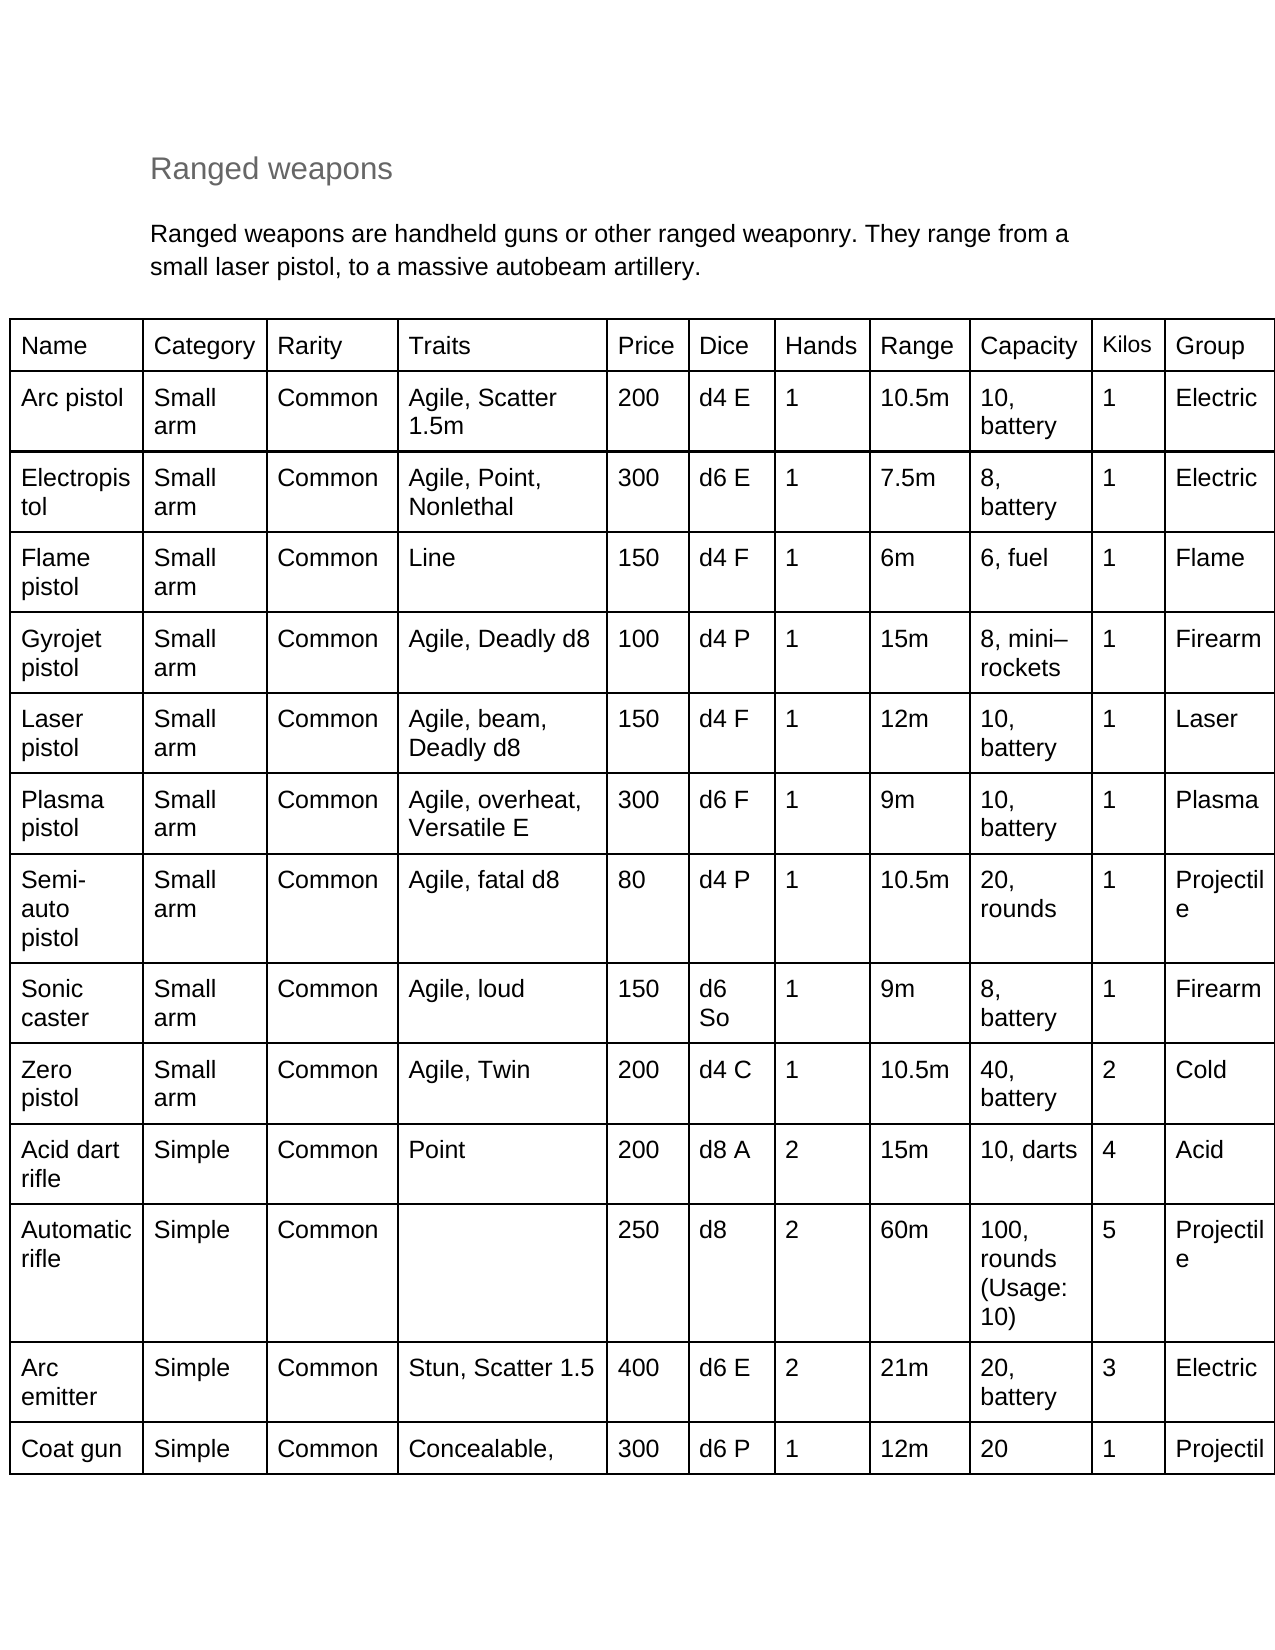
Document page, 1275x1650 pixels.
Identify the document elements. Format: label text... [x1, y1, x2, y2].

table_cell 9m [871, 964, 969, 1042]
table_cell 20, rounds [971, 855, 1091, 962]
table_cell Agile, loud [399, 964, 606, 1042]
table_cell Agile, overheat, Versatile E [399, 774, 606, 852]
table_cell Acid dart rifle [11, 1125, 142, 1203]
table_cell Agile, Deadly d8 [399, 613, 606, 692]
table_cell Line [399, 533, 606, 611]
table_cell 1 [776, 613, 869, 692]
table_cell 21m [871, 1343, 969, 1421]
table_cell 10, battery [971, 694, 1091, 772]
table_cell 10.5m [871, 372, 969, 450]
table_cell 300 [608, 774, 688, 852]
table_cell d4 F [690, 533, 774, 611]
table_cell 1 [1093, 964, 1164, 1042]
table_cell 1 [776, 855, 869, 962]
table_cell 15m [871, 613, 969, 692]
table_cell Laser pistol [11, 694, 142, 772]
table_cell 1 [776, 1423, 869, 1473]
table_cell 1 [1093, 694, 1164, 772]
table_cell 1 [776, 774, 869, 852]
table_cell Common [268, 613, 397, 692]
table_cell [399, 1205, 606, 1341]
table_cell 100 [608, 613, 688, 692]
table_cell Automatic rifle [11, 1205, 142, 1341]
table_cell d4 C [690, 1044, 774, 1122]
table_cell Agile, Twin [399, 1044, 606, 1122]
table_cell 150 [608, 694, 688, 772]
table_header Rarity [268, 320, 397, 370]
table_cell Common [268, 453, 397, 531]
table_cell 1 [1093, 855, 1164, 962]
table_header Dice [690, 320, 774, 370]
table_header Group [1166, 320, 1274, 370]
table_cell Arc emitter [11, 1343, 142, 1421]
text Ranged weapons are handheld guns or other ranged weaponry. They range from a small laser pistol, to a massive autobeam artillery. [150, 219, 1125, 281]
table_cell 300 [608, 453, 688, 531]
table_cell Common [268, 1343, 397, 1421]
table_cell 2 [776, 1343, 869, 1421]
table_cell Common [268, 694, 397, 772]
table_cell Laser [1166, 694, 1274, 772]
table_cell Small arm [144, 774, 266, 852]
table_header Range [871, 320, 969, 370]
table_cell Projectile [1166, 1205, 1274, 1341]
table_cell Zero pistol [11, 1044, 142, 1122]
table_cell 1 [776, 453, 869, 531]
table_cell 80 [608, 855, 688, 962]
table_cell 1 [1093, 453, 1164, 531]
table_cell Acid [1166, 1125, 1274, 1203]
table_cell 250 [608, 1205, 688, 1341]
table_header Capacity [971, 320, 1091, 370]
table_cell Small arm [144, 1044, 266, 1122]
table_cell 8, battery [971, 453, 1091, 531]
table_cell 12m [871, 1423, 969, 1473]
table_cell Electric [1166, 453, 1274, 531]
table_cell 3 [1093, 1343, 1164, 1421]
table_cell 150 [608, 533, 688, 611]
table_cell 10.5m [871, 855, 969, 962]
table_cell Common [268, 964, 397, 1042]
table_cell 1 [776, 694, 869, 772]
table_cell 2 [776, 1205, 869, 1341]
table_cell Sonic caster [11, 964, 142, 1042]
table_cell Cold [1166, 1044, 1274, 1122]
table_cell Point [399, 1125, 606, 1203]
table_cell Small arm [144, 453, 266, 531]
table_cell 1 [1093, 533, 1164, 611]
table_cell d6 P [690, 1423, 774, 1473]
table_cell Simple [144, 1423, 266, 1473]
table_cell 8, mini–rockets [971, 613, 1091, 692]
table_cell d6 E [690, 1343, 774, 1421]
table_cell Small arm [144, 613, 266, 692]
table_cell d6 So [690, 964, 774, 1042]
table_cell Plasma pistol [11, 774, 142, 852]
table_cell 15m [871, 1125, 969, 1203]
table_cell Common [268, 1044, 397, 1122]
table_cell d8 [690, 1205, 774, 1341]
table_cell Gyrojet pistol [11, 613, 142, 692]
table_cell d6 F [690, 774, 774, 852]
table_cell Small arm [144, 694, 266, 772]
table_cell Flame pistol [11, 533, 142, 611]
table_cell 150 [608, 964, 688, 1042]
table_cell Small arm [144, 855, 266, 962]
table_cell Common [268, 372, 397, 450]
table_cell 200 [608, 1125, 688, 1203]
table_cell 60m [871, 1205, 969, 1341]
table_cell 300 [608, 1423, 688, 1473]
table_cell 2 [1093, 1044, 1164, 1122]
table_cell Simple [144, 1125, 266, 1203]
table_cell 40, battery [971, 1044, 1091, 1122]
table_cell Agile, fatal d8 [399, 855, 606, 962]
table_cell 7.5m [871, 453, 969, 531]
table_cell Firearm [1166, 964, 1274, 1042]
table_cell Agile, Point, Nonlethal [399, 453, 606, 531]
table_cell Electric [1166, 372, 1274, 450]
table_cell 100, rounds (Usage: 10) [971, 1205, 1091, 1341]
table_cell 12m [871, 694, 969, 772]
table_cell 1 [776, 964, 869, 1042]
table_cell 4 [1093, 1125, 1164, 1203]
table_cell 2 [776, 1125, 869, 1203]
table_header Traits [399, 320, 606, 370]
table_cell Common [268, 1423, 397, 1473]
table_cell Small arm [144, 533, 266, 611]
table_cell 6m [871, 533, 969, 611]
table_cell Firearm [1166, 613, 1274, 692]
table_cell Simple [144, 1343, 266, 1421]
table_header Category [144, 320, 266, 370]
table_header Hands [776, 320, 869, 370]
table_cell d8 A [690, 1125, 774, 1203]
table_cell Small arm [144, 964, 266, 1042]
table_cell Electropistol [11, 453, 142, 531]
table_cell 9m [871, 774, 969, 852]
table_cell Simple [144, 1205, 266, 1341]
table_cell Plasma [1166, 774, 1274, 852]
table_cell 20 [971, 1423, 1091, 1473]
table_cell 400 [608, 1343, 688, 1421]
table_cell 10, battery [971, 372, 1091, 450]
table_cell Agile, Scatter 1.5m [399, 372, 606, 450]
table_cell 5 [1093, 1205, 1164, 1341]
table_cell 1 [1093, 613, 1164, 692]
table_cell 10.5m [871, 1044, 969, 1122]
table_cell 20, battery [971, 1343, 1091, 1421]
table_cell Common [268, 855, 397, 962]
table_cell 200 [608, 1044, 688, 1122]
table_cell d4 P [690, 613, 774, 692]
table_cell Flame [1166, 533, 1274, 611]
table_cell Projectil [1166, 1423, 1274, 1473]
table_cell d6 E [690, 453, 774, 531]
table_cell Common [268, 774, 397, 852]
table_cell Agile, beam, Deadly d8 [399, 694, 606, 772]
table_cell 1 [1093, 774, 1164, 852]
table_cell d4 P [690, 855, 774, 962]
table_cell d4 E [690, 372, 774, 450]
table_cell 1 [776, 533, 869, 611]
table_cell Arc pistol [11, 372, 142, 450]
table_cell 10, darts [971, 1125, 1091, 1203]
table_cell Common [268, 533, 397, 611]
table_cell 10, battery [971, 774, 1091, 852]
table_cell Stun, Scatter 1.5 [399, 1343, 606, 1421]
table_cell Coat gun [11, 1423, 142, 1473]
table_cell d4 F [690, 694, 774, 772]
table_header Kilos [1093, 320, 1164, 370]
table_cell 6, fuel [971, 533, 1091, 611]
table_header Price [608, 320, 688, 370]
table_cell Small arm [144, 372, 266, 450]
subtitle Ranged weapons [150, 150, 1125, 186]
table_cell 1 [776, 372, 869, 450]
table_cell 1 [1093, 372, 1164, 450]
table_cell Projectile [1166, 855, 1274, 962]
table_cell 200 [608, 372, 688, 450]
table_cell 1 [1093, 1423, 1164, 1473]
table_cell Common [268, 1205, 397, 1341]
table_cell Concealable, [399, 1423, 606, 1473]
table_cell Common [268, 1125, 397, 1203]
table_header Name [11, 320, 142, 370]
table_cell 8, battery [971, 964, 1091, 1042]
table_cell Electric [1166, 1343, 1274, 1421]
table_cell Semi-auto pistol [11, 855, 142, 962]
table_cell 1 [776, 1044, 869, 1122]
